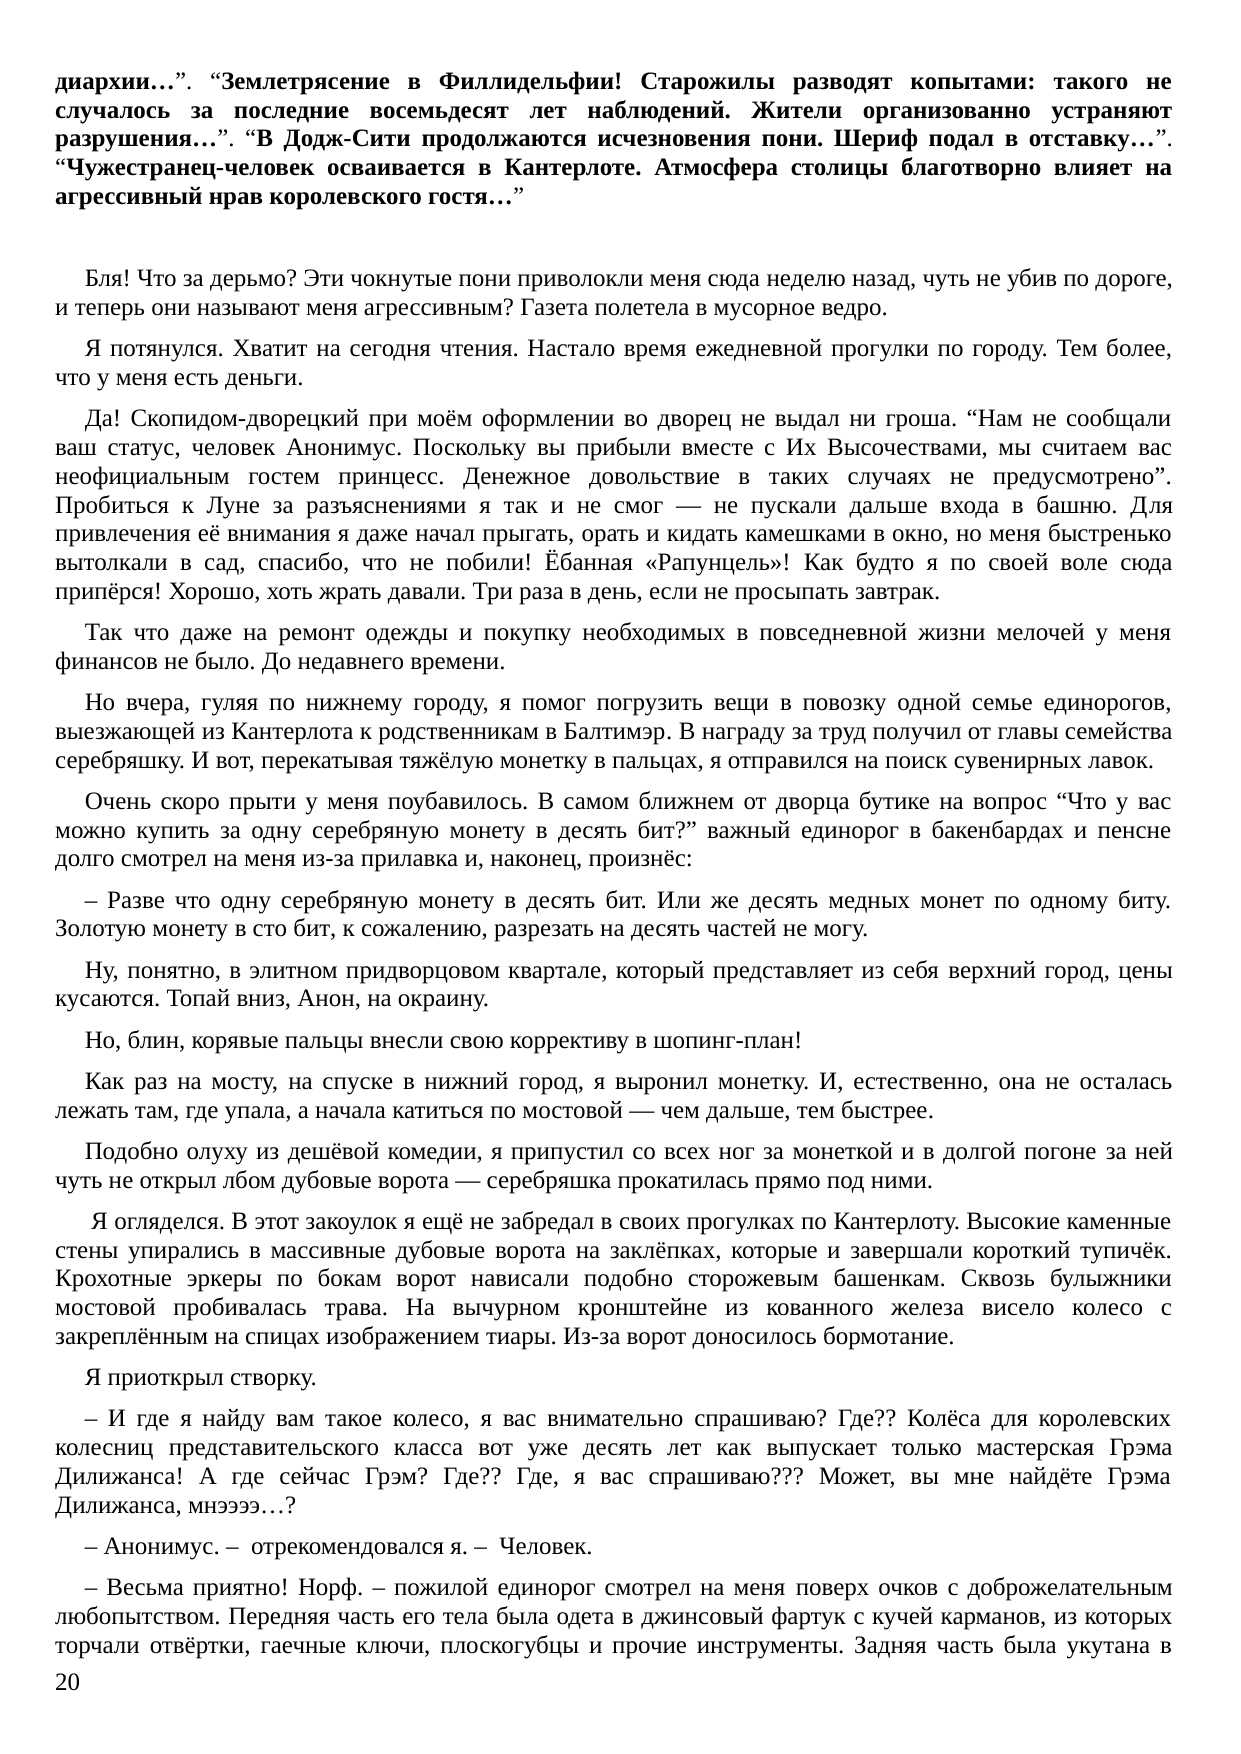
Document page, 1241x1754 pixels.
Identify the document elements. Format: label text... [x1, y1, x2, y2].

text Но, блин, корявые пальцы внесли свою коррективу в шопинг-план! [55, 1025, 1173, 1053]
text – И где я найду вам такое колесо, я вас внимательно спрашиваю? Где?? Колёса для королевских колесниц представительского класса вот уже десять лет как выпускает только мастерская Грэма Дилижанса! А где сейчас Грэм? Где?? Где, я вас спрашиваю??? Может, вы мне найдёте Грэма Дилижанса, мнээээ…? [55, 1403, 1173, 1518]
text – Весьма приятно! Норф. – пожилой единорог смотрел на меня поверх очков с доброжелательным любопытством. Передняя часть его тела была одета в джинсовый фартук с кучей карманов, из которых торчали отвёртки, гаечные ключи, плоскогубцы и прочие инструменты. Задняя часть была укутана в [55, 1572, 1173, 1658]
text Подобно олуху из дешёвой комедии, я припустил со всех ног за монеткой и в долгой погоне за ней чуть не открыл лбом дубовые ворота — серебряшка прокатилась прямо под ними. [55, 1136, 1173, 1193]
text Да! Скопидом-дворецкий при моём оформлении во дворец не выдал ни гроша. “Нам не сообщали ваш статус, человек Анонимус. Поскольку вы прибыли вместе с Их Высочествами, мы считаем вас неофициальным гостем принцесс. Денежное довольствие в таких случаях не предусмотрено”. Пробиться к Луне за разъяснениями я так и не смог — не пускали дальше входа в башню. Для привлечения её внимания я даже начал прыгать, орать и кидать камешками в окно, но меня быстренько вытолкали в сад, спасибо, что не побили! Ёбанная «Рапунцель»! Как будто я по своей воле сюда припёрся! Хорошо, хоть жрать давали. Три раза в день, если не просыпать завтрак. [55, 403, 1173, 605]
text Как раз на мосту, на спуске в нижний город, я выронил монетку. И, естественно, она не осталась лежать там, где упала, а начала катиться по мостовой — чем дальше, тем быстрее. [55, 1066, 1173, 1123]
text Я приоткрыл створку. [55, 1362, 1173, 1391]
text Я огляделся. В этот закоулок я ещё не забредал в своих прогулках по Кантерлоту. Высокие каменные стены упирались в массивные дубовые ворота на заклёпках, которые и завершали короткий тупичёк. Крохотные эркеры по бокам ворот нависали подобно сторожевым башенкам. Сквозь булыжники мостовой пробивалась трава. На вычурном кронштейне из кованного железа висело колесо с закреплённым на спицах изображением тиары. Из-за ворот доносилось бормотание. [55, 1206, 1173, 1350]
text – Анонимус. – отрекомендовался я. – Человек. [55, 1531, 1173, 1560]
text диархии…”. “Землетрясение в Филлидельфии! Старожилы разводят копытами: такого не случалось за последние восемьдесят лет наблюдений. Жители организованно устраняют разрушения…”. “В Додж-Сити продолжаются исчезновения пони. Шериф подал в отставку…”. “Чужестранец-человек осваивается в Кантерлоте. Атмосфера столицы благотворно влияет на агрессивный нрав королевского гостя…” [55, 66, 1173, 210]
text Так что даже на ремонт одежды и покупку необходимых в повседневной жизни мелочей у меня финансов не было. До недавнего времени. [55, 617, 1173, 675]
text Но вчера, гуляя по нижнему городу, я помог погрузить вещи в повозку одной семье единорогов, выезжающей из Кантерлота к родственникам в Балтимэр. В награду за труд получил от главы семейства серебряшку. И вот, перекатывая тяжёлую монетку в пальцах, я отправился на поиск сувенирных лавок. [55, 687, 1173, 773]
text Очень скоро прыти у меня поубавилось. В самом ближнем от дворца бутике на вопрос “Что у вас можно купить за одну серебряную монету в десять бит?” важный единорог в бакенбардах и пенсне долго смотрел на меня из-за прилавка и, наконец, произнёс: [55, 786, 1173, 872]
text Я потянулся. Хватит на сегодня чтения. Настало время ежедневной прогулки по городу. Тем более, что у меня есть деньги. [55, 333, 1173, 391]
text – Разве что одну серебряную монету в десять бит. Или же десять медных монет по одному биту. Золотую монету в сто бит, к сожалению, разрезать на десять частей не могу. [55, 885, 1173, 942]
text Бля! Что за дерьмо? Эти чокнутые пони приволокли меня сюда неделю назад, чуть не убив по дороге, и теперь они называют меня агрессивным? Газета полетела в мусорное ведро. [55, 263, 1173, 321]
text Ну, понятно, в элитном придворцовом квартале, который представляет из себя верхний город, цены кусаются. Топай вниз, Анон, на окраину. [55, 955, 1173, 1012]
